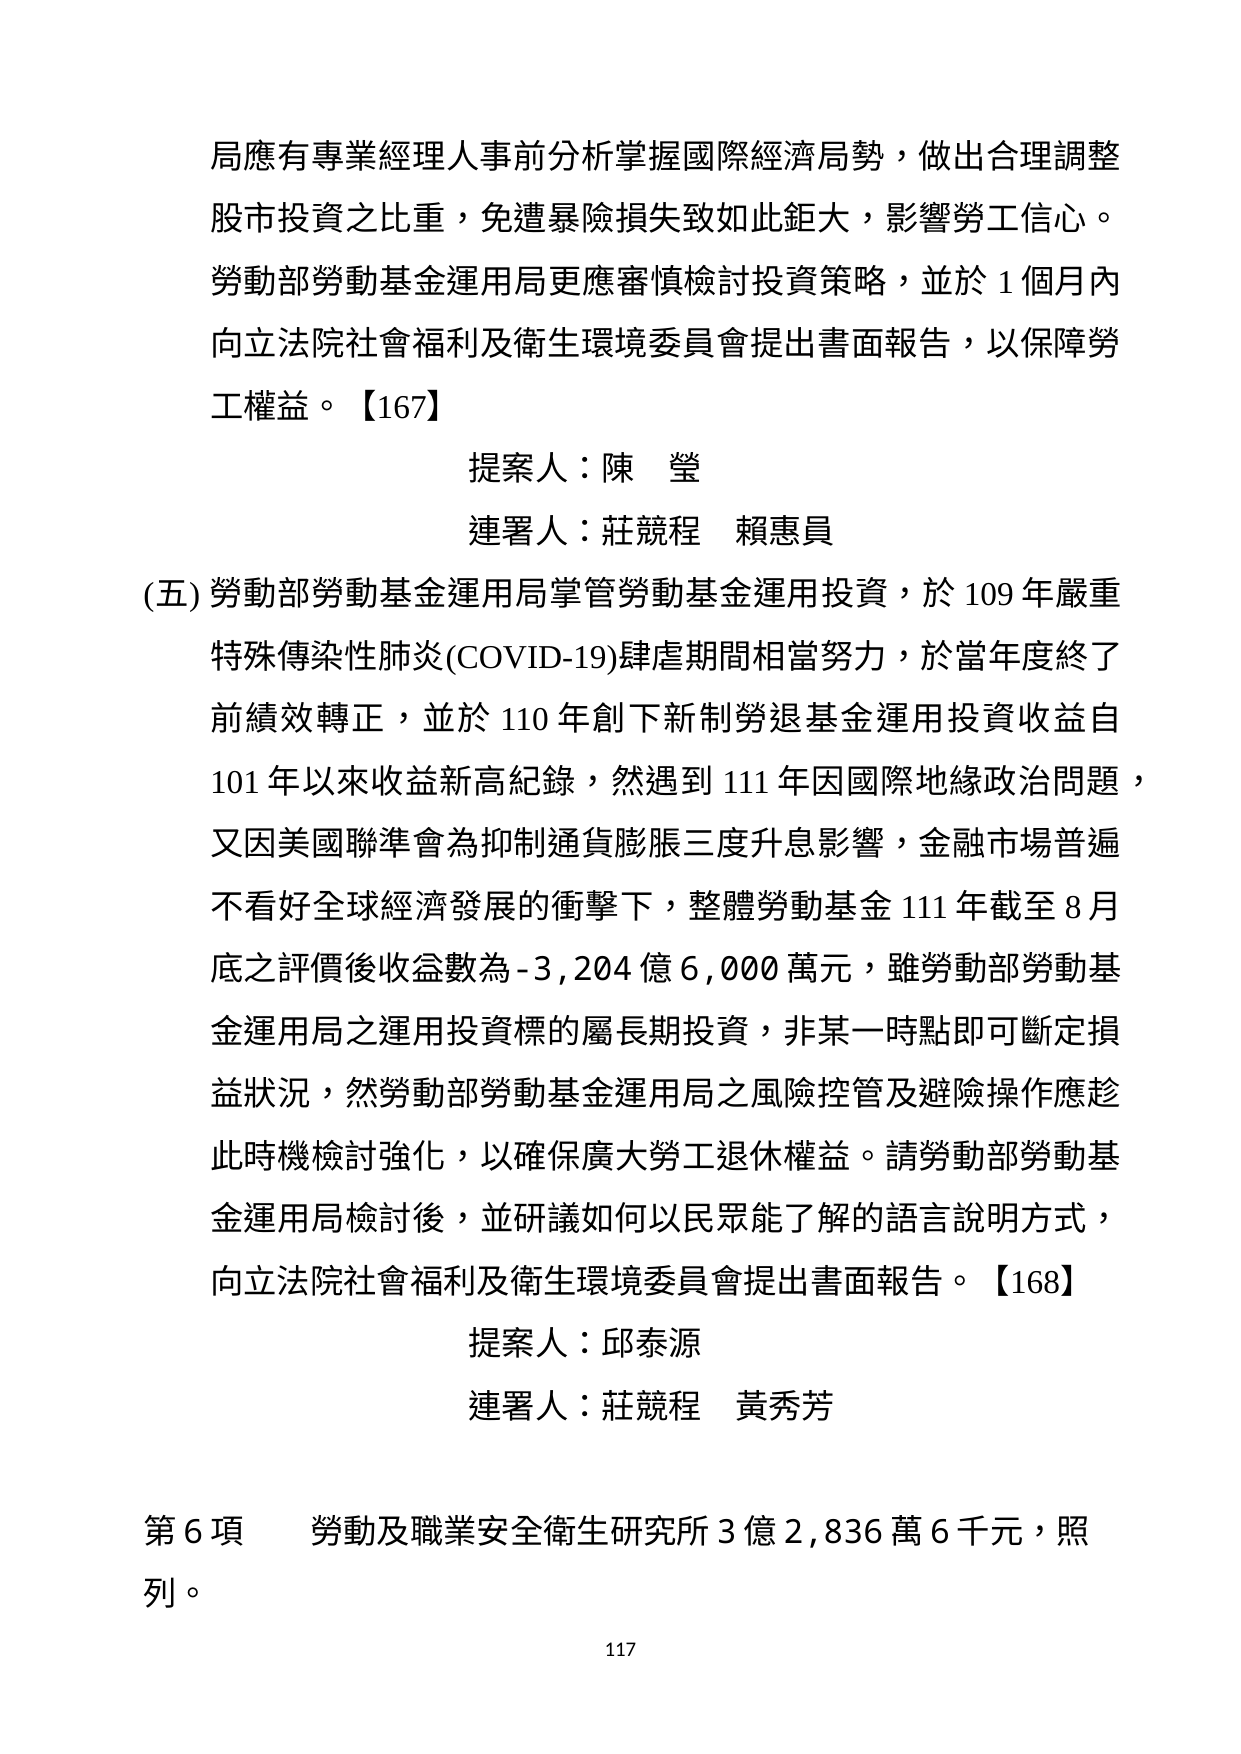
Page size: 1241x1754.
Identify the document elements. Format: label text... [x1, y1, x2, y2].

text 連署人：莊競程 賴惠員 [468, 487, 1122, 550]
text 提案人：邱泰源 [468, 1300, 1122, 1362]
text 第6項 勞動及職業安全衛生研究所3億2,836萬6千元，照列。 [143, 1487, 1122, 1612]
text 提案人：陳 瑩 [468, 425, 1122, 487]
text 局應有專業經理人事前分析掌握國際經濟局勢，做出合理調整股市投資之比重，免遭暴險損失致如此鉅大，影響勞工信心。勞動部勞動基金運用局更應審慎檢討投資策略，並於1個月內向立法院社會福利及衛生環境委員會提出書面報告，以保障勞工權益。【167】 [143, 112, 1122, 425]
text 連署人：莊競程 黃秀芳 [468, 1362, 1122, 1425]
text (五) 勞動部勞動基金運用局掌管勞動基金運用投資，於109年嚴重特殊傳染性肺炎(COVID-19)肆虐期間相當努力，於當年度終了前績效轉正，並於110年創下新制勞退基金運用投資收益自101年以來收益新高紀錄，然遇到111年因國際地緣政治問題，又因美國聯準會為抑制通貨膨脹三度升息影響，金融市場普遍不看好全球經濟發展的衝擊下，整體勞動基金111年截至8月底之評價後收益數為-3,204億6,000萬元，雖勞動部勞動基金運用局之運用投資標的屬長期投資，非某一時點即可斷定損益狀況，然勞動部勞動基金運用局之風險控管及避險操作應趁此時機檢討強化，以確保廣大勞工退休權益。請勞動部勞動基金運用局檢討後，並研議如何以民眾能了解的語言說明方式，向立法院社會福利及衛生環境委員會提出書面報告。【168】 [143, 550, 1122, 1300]
